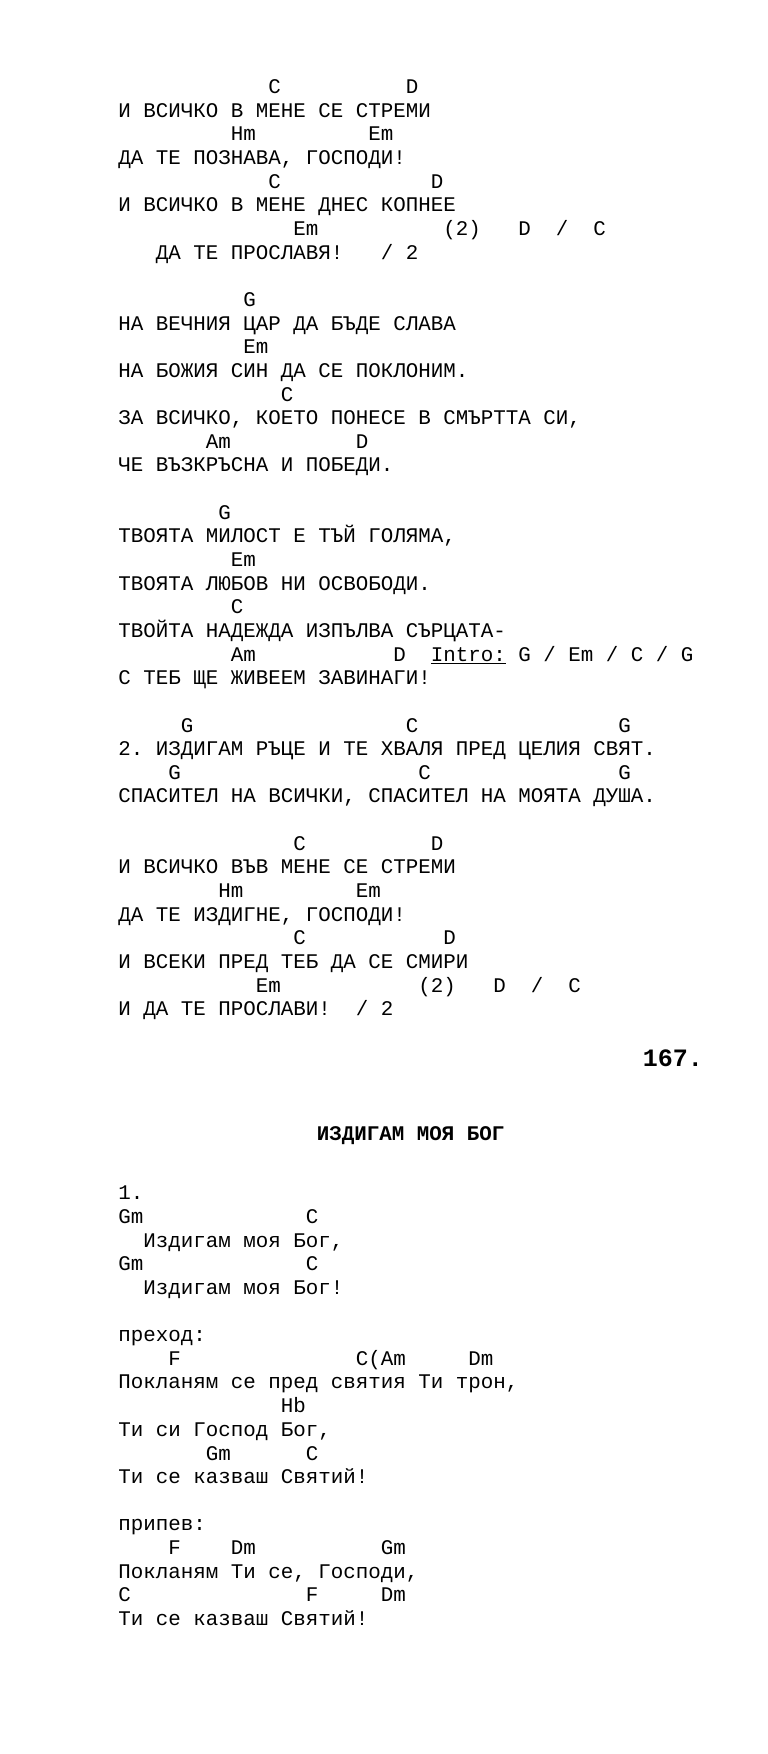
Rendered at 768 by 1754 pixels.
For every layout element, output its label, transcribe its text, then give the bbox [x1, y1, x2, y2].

text И ВСИЧКО ВЪВ МЕНЕ СЕ СТРЕМИ [118, 856, 702, 880]
text C F Dm [118, 1584, 702, 1608]
text Em [118, 336, 702, 360]
text Hm Em [118, 123, 702, 147]
text C D [118, 76, 702, 100]
text F Dm Gm [118, 1537, 702, 1561]
text И ВСЕКИ ПРЕД ТЕБ ДА СЕ СМИРИ [118, 951, 702, 975]
text Am D Intro: G / Em / C / G [118, 644, 702, 667]
text ЗА ВСИЧКО, КОЕТО ПОНЕСЕ В СМЪРТТА СИ, [118, 407, 702, 431]
text G [118, 502, 702, 525]
text G [118, 289, 702, 313]
text ДА ТЕ ПРОСЛАВЯ! / 2 [118, 242, 702, 265]
text Ти си Господ Бог, [118, 1419, 702, 1442]
text Ти се казваш Святий! [118, 1466, 702, 1490]
text Hm Em [118, 880, 702, 904]
text G C G [118, 714, 702, 738]
text C [118, 596, 702, 620]
text Покланям Ти се, Господи, [118, 1561, 702, 1584]
text G C G [118, 762, 702, 786]
text Издигам моя Бог! [118, 1277, 702, 1301]
text F C(Am Dm [118, 1348, 702, 1372]
text Gm C [118, 1206, 702, 1230]
text 1. [118, 1182, 702, 1206]
text ЧЕ ВЪЗКРЪСНА И ПОБЕДИ. [118, 454, 702, 478]
text ДА ТЕ ПОЗНАВА, ГОСПОДИ! [118, 147, 702, 171]
text Em (2) D / C [118, 975, 702, 998]
text Em (2) D / C [118, 218, 702, 242]
text Em [118, 549, 702, 573]
text преход: [118, 1324, 702, 1348]
text ТВОЙТА НАДЕЖДА ИЗПЪЛВА СЪРЦАТА- [118, 620, 702, 644]
text НА БОЖИЯ СИН ДА СЕ ПОКЛОНИМ. [118, 360, 702, 383]
text ТВОЯТА ЛЮБОВ НИ ОСВОБОДИ. [118, 573, 702, 596]
text C D [118, 171, 702, 194]
text Ти се казваш Святий! [118, 1608, 702, 1632]
text Издигам моя Бог, [118, 1230, 702, 1253]
text И ВСИЧКО В МЕНЕ ДНЕС КОПНЕЕ [118, 194, 702, 218]
text 2. ИЗДИГАМ РЪЦЕ И ТЕ ХВАЛЯ ПРЕД ЦЕЛИЯ СВЯТ. [118, 738, 702, 762]
text ДА ТЕ ИЗДИГНЕ, ГОСПОДИ! [118, 904, 702, 927]
text НА ВЕЧНИЯ ЦАР ДА БЪДЕ СЛАВА [118, 313, 702, 336]
text ТВОЯТА МИЛОСТ Е ТЪЙ ГОЛЯМА, [118, 525, 702, 549]
text C D [118, 833, 702, 856]
text C D [118, 927, 702, 951]
text Am D [118, 431, 702, 454]
text припев: [118, 1513, 702, 1537]
text С ТЕБ ЩЕ ЖИВЕЕМ ЗАВИНАГИ! [118, 667, 702, 691]
subtitle ИЗДИГАМ МОЯ БОГ [118, 1123, 702, 1146]
text Gm C [118, 1253, 702, 1277]
text СПАСИТЕЛ НА ВСИЧКИ, СПАСИТЕЛ НА МОЯТА ДУША. [118, 786, 702, 809]
text И ДА ТЕ ПРОСЛАВИ! / 2 [118, 998, 702, 1022]
text Покланям се пред святия Ти трон, [118, 1372, 702, 1395]
text Gm C [118, 1442, 702, 1466]
text C [118, 383, 702, 407]
text И ВСИЧКО В МЕНЕ СЕ СТРЕМИ [118, 100, 702, 123]
text Hb [118, 1395, 702, 1419]
